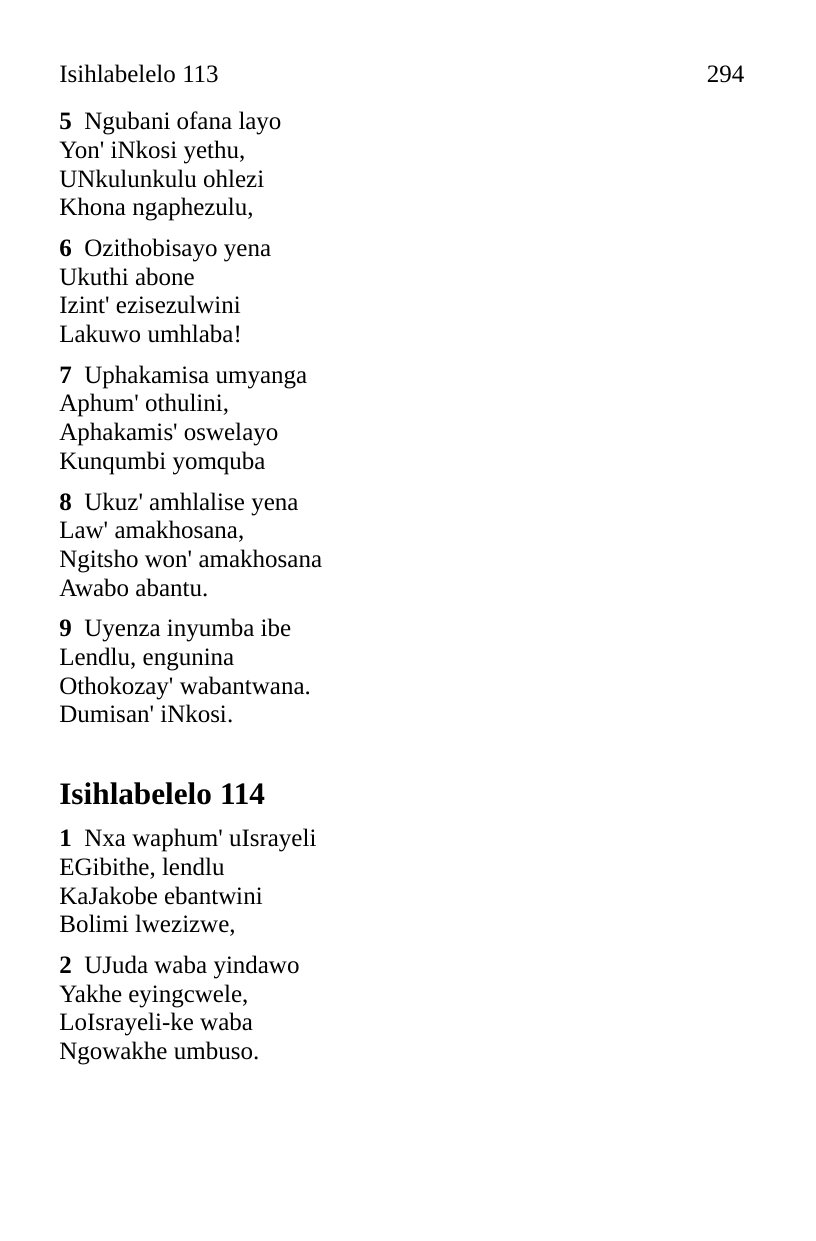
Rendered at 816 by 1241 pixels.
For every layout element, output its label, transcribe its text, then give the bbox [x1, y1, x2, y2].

text Awabo abantu. [59, 573, 744, 602]
text Yakhe eyingcwele, [59, 979, 744, 1007]
text UNkulunkulu ohlezi [59, 164, 744, 192]
text Lakuwo umhlaba! [59, 319, 744, 348]
text Law' amakhosana, [59, 515, 744, 544]
text Othokozay' wabantwana. [59, 671, 744, 699]
text Ngitsho won' amakhosana [59, 544, 744, 573]
text Bolimi lwezizwe, [59, 909, 744, 938]
text 7 Uphakamisa umyanga [59, 360, 744, 388]
text Lendlu, engunina [59, 642, 744, 671]
text Isihlabelelo 114 [59, 776, 744, 811]
text LoIsrayeli-ke waba [59, 1007, 744, 1036]
text KaJakobe ebantwini [59, 881, 744, 909]
text Khona ngaphezulu, [59, 192, 744, 221]
text 8 Ukuz' amhlalise yena [59, 487, 744, 515]
text 6 Ozithobisayo yena [59, 233, 744, 262]
text 9 Uyenza inyumba ibe [59, 613, 744, 642]
text 5 Ngubani ofana layo [59, 106, 744, 135]
text Aphum' othulini, [59, 388, 744, 417]
text Ngowakhe umbuso. [59, 1036, 744, 1065]
text EGibithe, lendlu [59, 852, 744, 881]
text Yon' iNkosi yethu, [59, 135, 744, 164]
text Izint' ezisezulwini [59, 291, 744, 319]
text Ukuthi abone [59, 262, 744, 291]
text 2 UJuda waba yindawo [59, 950, 744, 979]
text 1 Nxa waphum' uIsrayeli [59, 823, 744, 852]
text Aphakamis' oswelayo [59, 417, 744, 446]
text Kunqumbi yomquba [59, 446, 744, 475]
text Dumisan' iNkosi. [59, 699, 744, 728]
